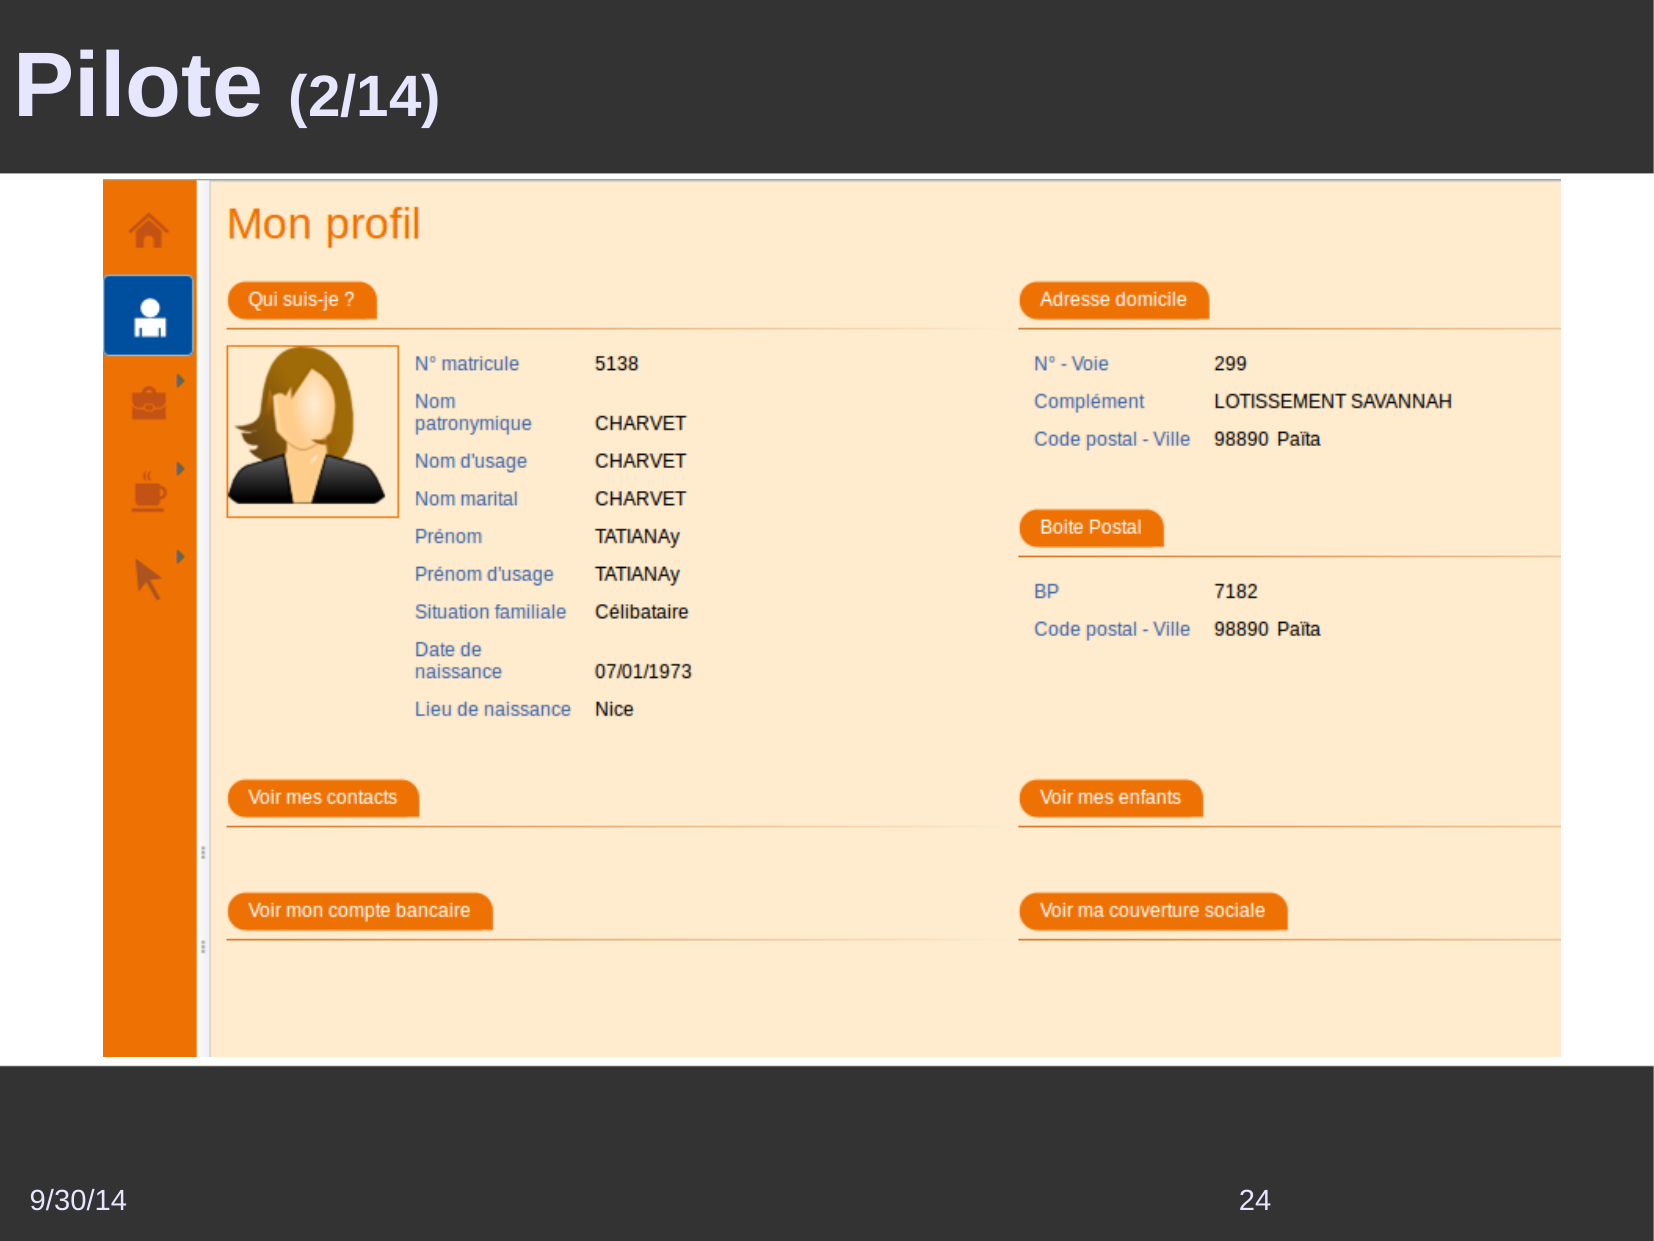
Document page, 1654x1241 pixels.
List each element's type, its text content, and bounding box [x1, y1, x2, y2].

title Pilote (2/14) [13, 25, 456, 136]
text_box 9/30/14 [29, 1181, 566, 1241]
picture [0, 0, 1654, 1241]
text_box [1238, 1181, 1625, 1241]
